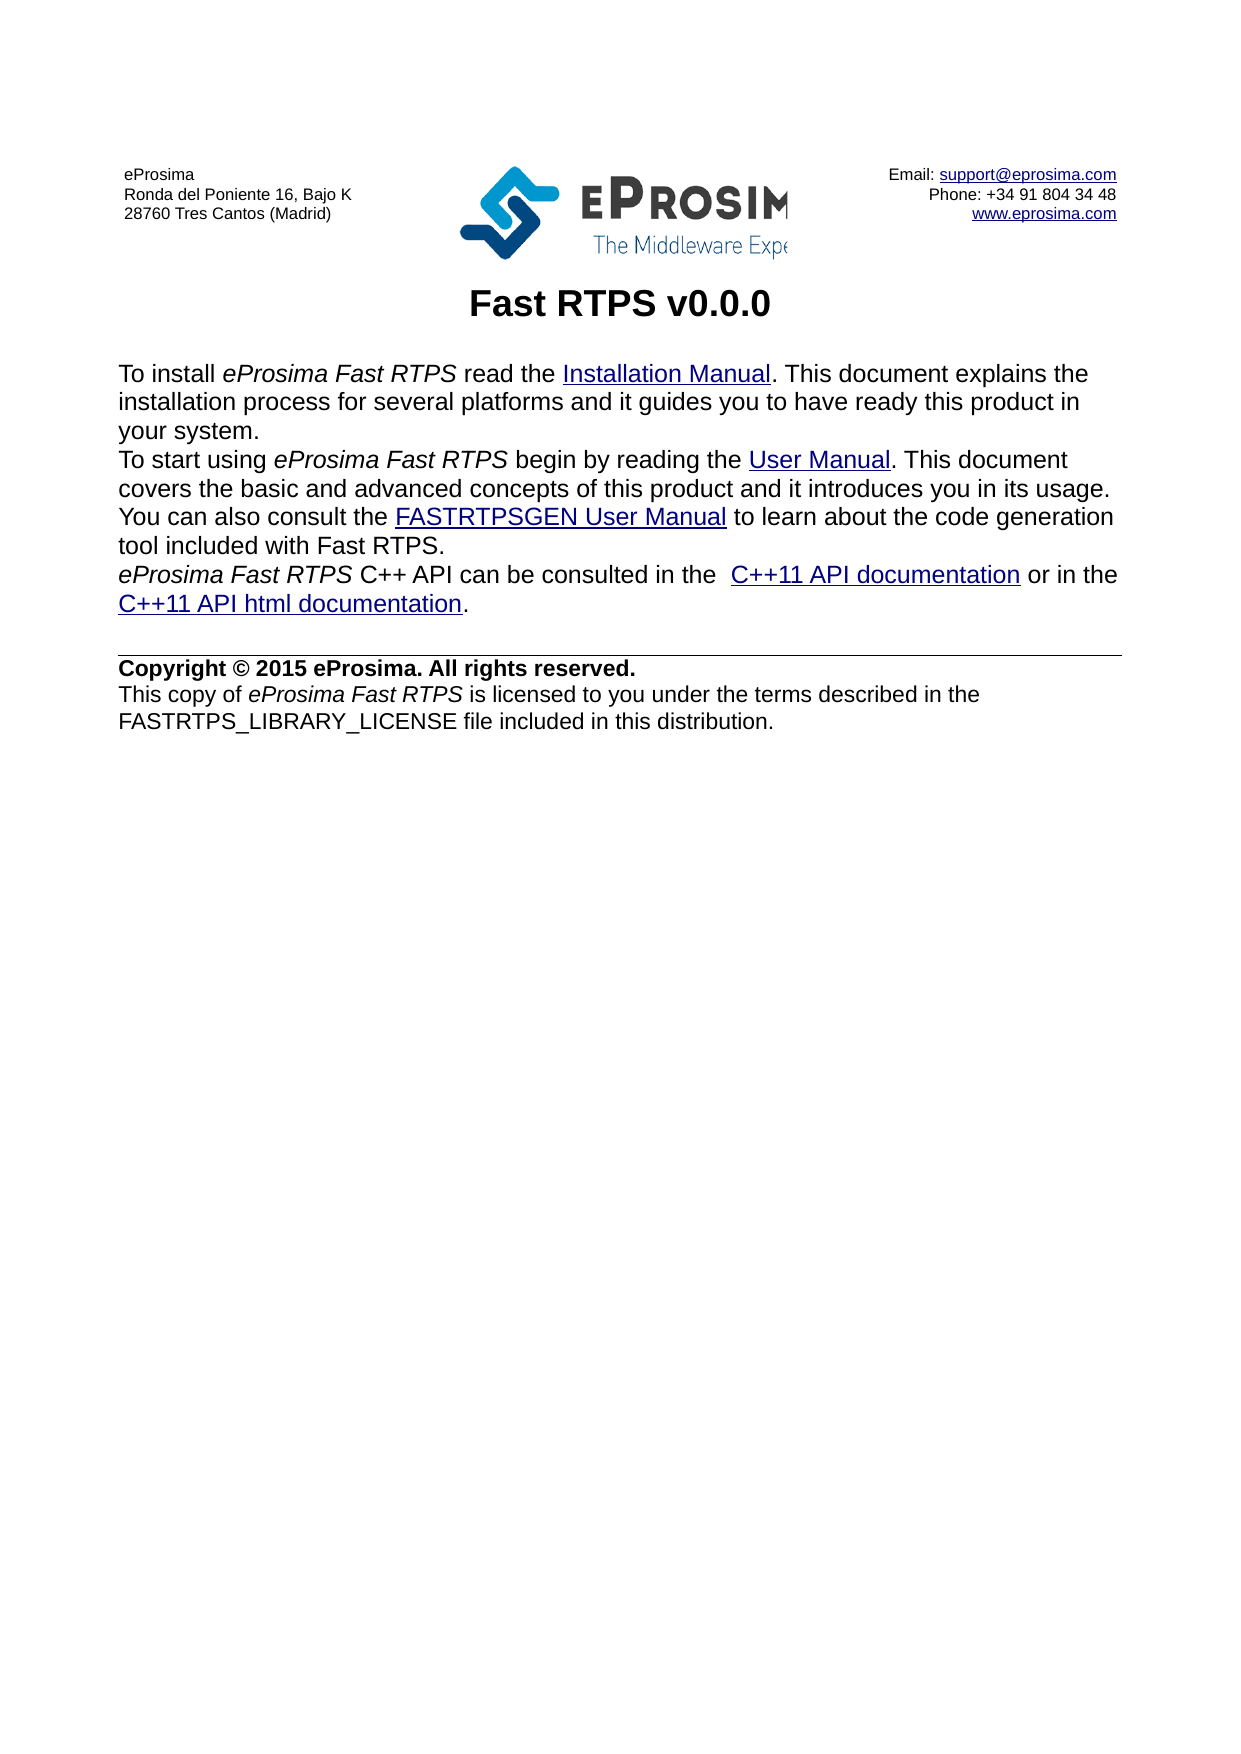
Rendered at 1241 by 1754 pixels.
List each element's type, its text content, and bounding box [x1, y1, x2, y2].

table_header Fast RTPS v0.0.0 [453, 159, 787, 330]
text eProsima Fast RTPS C++ API can be consulted in the C++11 API documentation or in the C++11 API html documentation. [118, 560, 1122, 617]
table_header eProsima Ronda del Poniente 16, Bajo K 28760 Tres Cantos (Madrid) [118, 159, 453, 330]
table_header Email: support@eprosima.com Phone: +34 91 804 34 48 www.eprosima.com [788, 159, 1122, 330]
text To start using eProsima Fast RTPS begin by reading the User Manual. This document covers the basic and advanced concepts of this product and it introduces you in its usage. You can also consult the FASTRTPSGEN User Manual to learn about the code generation tool included with Fast RTPS. [118, 445, 1122, 560]
text To install eProsima Fast RTPS read the Installation Manual. This document explains the installation process for several platforms and it guides you to have ready this product in your system. [118, 358, 1122, 445]
text Copyright © 2015 eProsima. All rights reserved. [118, 656, 1122, 681]
picture [458, 165, 788, 262]
text This copy of eProsima Fast RTPS is licensed to you under the terms described in the FASTRTPS_LIBRARY_LICENSE file included in this distribution. [118, 681, 1122, 734]
